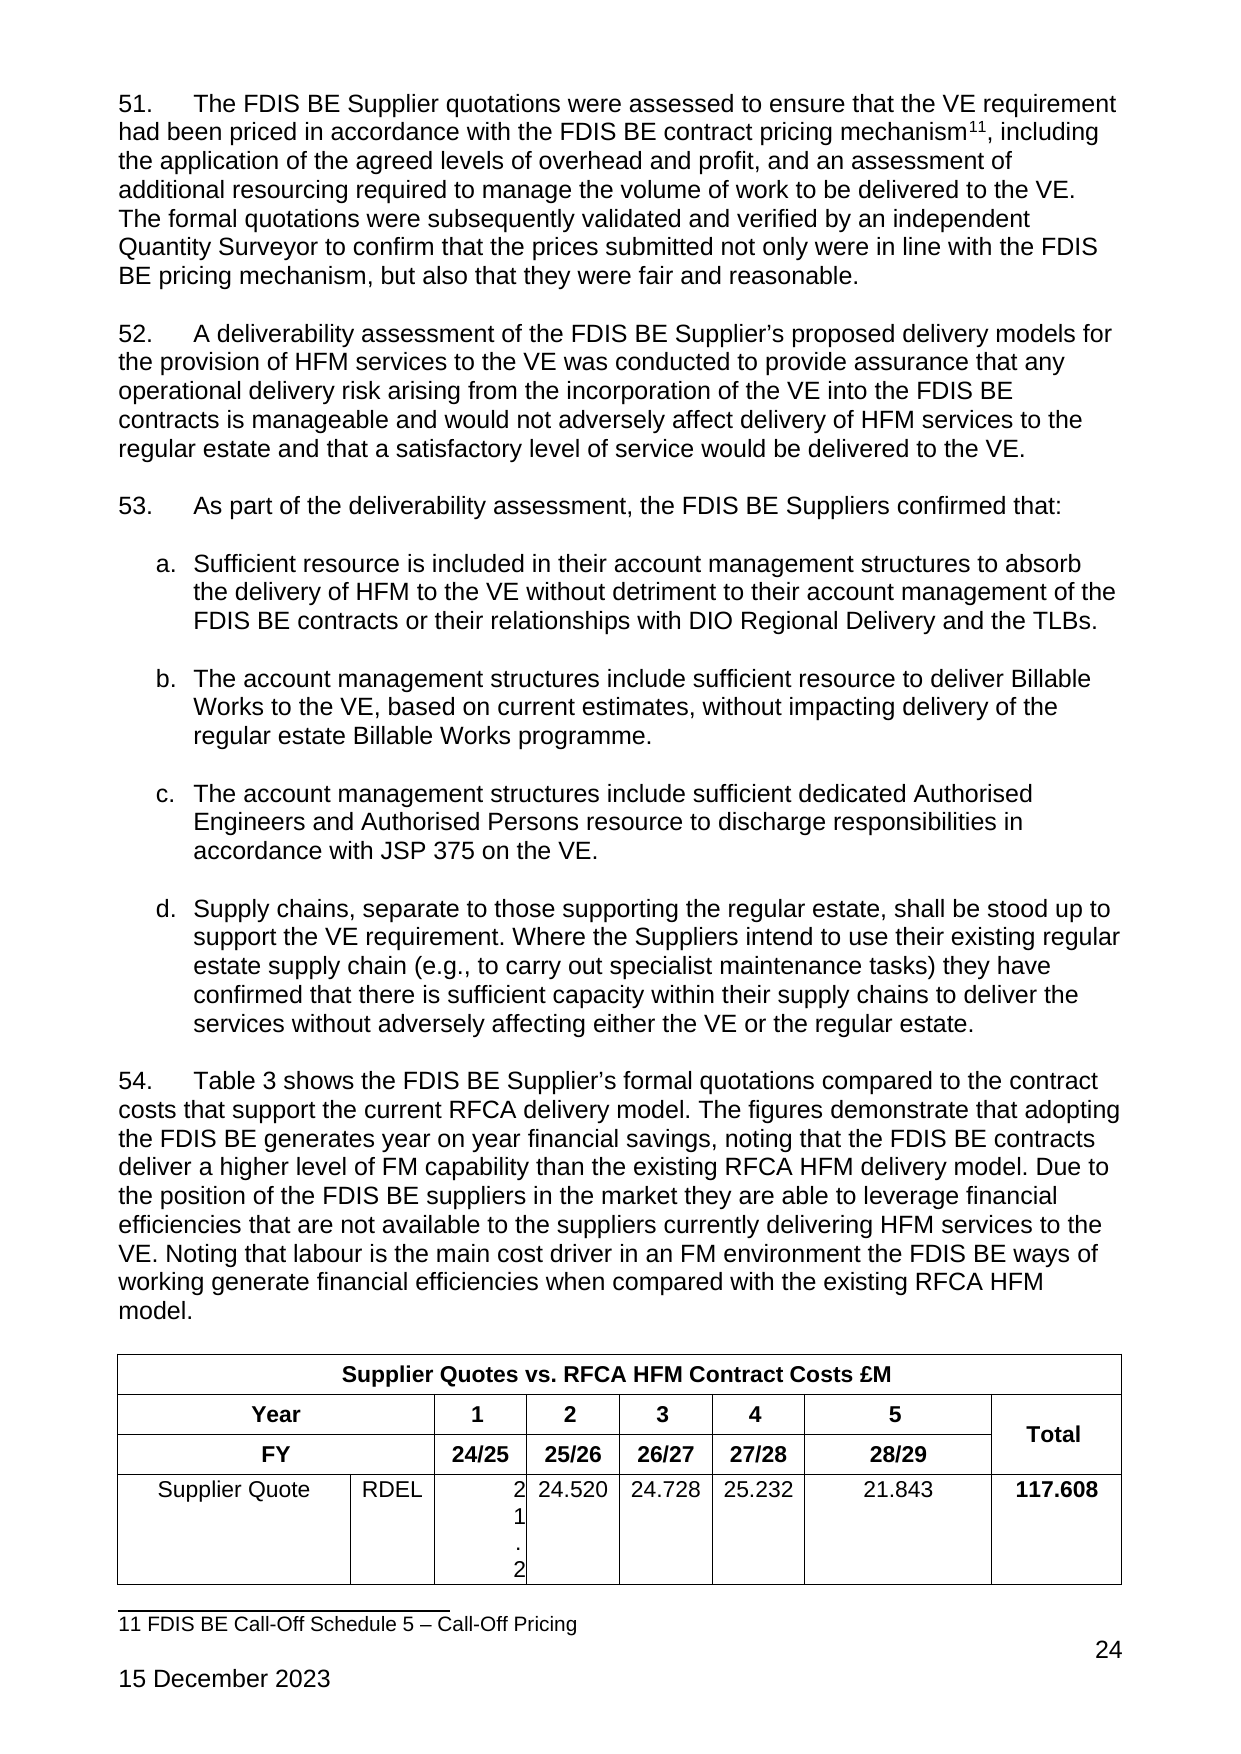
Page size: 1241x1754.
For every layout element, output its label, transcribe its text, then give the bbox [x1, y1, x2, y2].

text 53. As part of the deliverability assessment, the FDIS BE Suppliers confirmed that: [118, 491, 1122, 520]
table_cell 3 [620, 1395, 712, 1434]
table_cell 27/28 [713, 1435, 804, 1474]
table_cell 21.843 [805, 1475, 991, 1583]
table_cell Supplier Quote [118, 1475, 350, 1583]
table_cell 4 [713, 1395, 804, 1434]
table_cell RDEL [351, 1475, 434, 1583]
table_cell 117.608 [992, 1475, 1121, 1583]
table_cell 28/29 [805, 1435, 991, 1474]
table_cell Year [118, 1395, 434, 1434]
table_cell 25/26 [527, 1435, 619, 1474]
table_cell 21.2 [435, 1475, 526, 1583]
table_cell 24/25 [435, 1435, 526, 1474]
table_cell 1 [435, 1395, 526, 1434]
list Supply chains, separate to those supporting the regular estate, shall be stood up to support the VE requirement. Where the Suppliers intend to use their existing regular estate supply chain (e.g., to carry out specialist maintenance tasks) they have confirmed that there is sufficient capacity within their supply chains to deliver the services without adversely affecting either the VE or the regular estate. [156, 893, 1122, 1037]
table_cell Total [992, 1395, 1121, 1474]
table_cell 26/27 [620, 1435, 712, 1474]
table_cell 25.232 [713, 1475, 804, 1583]
text 54. Table 3 shows the FDIS BE Supplier’s formal quotations compared to the contract costs that support the current RFCA delivery model. The figures demonstrate that adopting the FDIS BE generates year on year financial savings, noting that the FDIS BE contracts deliver a higher level of FM capability than the existing RFCA HFM delivery model. Due to the position of the FDIS BE suppliers in the market they are able to leverage financial efficiencies that are not available to the suppliers currently delivering HFM services to the VE. Noting that labour is the main cost driver in an FM environment the FDIS BE ways of working generate financial efficiencies when compared with the existing RFCA HFM model. [118, 1066, 1122, 1325]
text 51. The FDIS BE Supplier quotations were assessed to ensure that the VE requirement had been priced in accordance with the FDIS BE contract pricing mechanism, including the application of the agreed levels of overhead and profit, and an assessment of additional resourcing required to manage the volume of work to be delivered to the VE. The formal quotations were subsequently validated and verified by an independent Quantity Surveyor to confirm that the prices submitted not only were in line with the FDIS BE pricing mechanism, but also that they were fair and reasonable. [118, 88, 1122, 290]
text FDIS BE Call-Off Schedule 5 – Call-Off Pricing [118, 1611, 1122, 1635]
table_cell FY [118, 1435, 434, 1474]
table_header Supplier Quotes vs. RFCA HFM Contract Costs £M [118, 1355, 1121, 1394]
list The account management structures include sufficient resource to deliver Billable Works to the VE, based on current estimates, without impacting delivery of the regular estate Billable Works programme. [156, 663, 1122, 750]
table_cell 24.520 [527, 1475, 619, 1583]
list The account management structures include sufficient dedicated Authorised Engineers and Authorised Persons resource to discharge responsibilities in accordance with JSP 375 on the VE. [156, 778, 1122, 865]
text 52. A deliverability assessment of the FDIS BE Supplier’s proposed delivery models for the provision of HFM services to the VE was conducted to provide assurance that any operational delivery risk arising from the incorporation of the VE into the FDIS BE contracts is manageable and would not adversely affect delivery of HFM services to the regular estate and that a satisfactory level of service would be delivered to the VE. [118, 318, 1122, 462]
list Sufficient resource is included in their account management structures to absorb the delivery of HFM to the VE without detriment to their account management of the FDIS BE contracts or their relationships with DIO Regional Delivery and the TLBs. [156, 548, 1122, 635]
table_cell 5 [805, 1395, 991, 1434]
table_cell 2 [527, 1395, 619, 1434]
table_cell 24.728 [620, 1475, 712, 1583]
